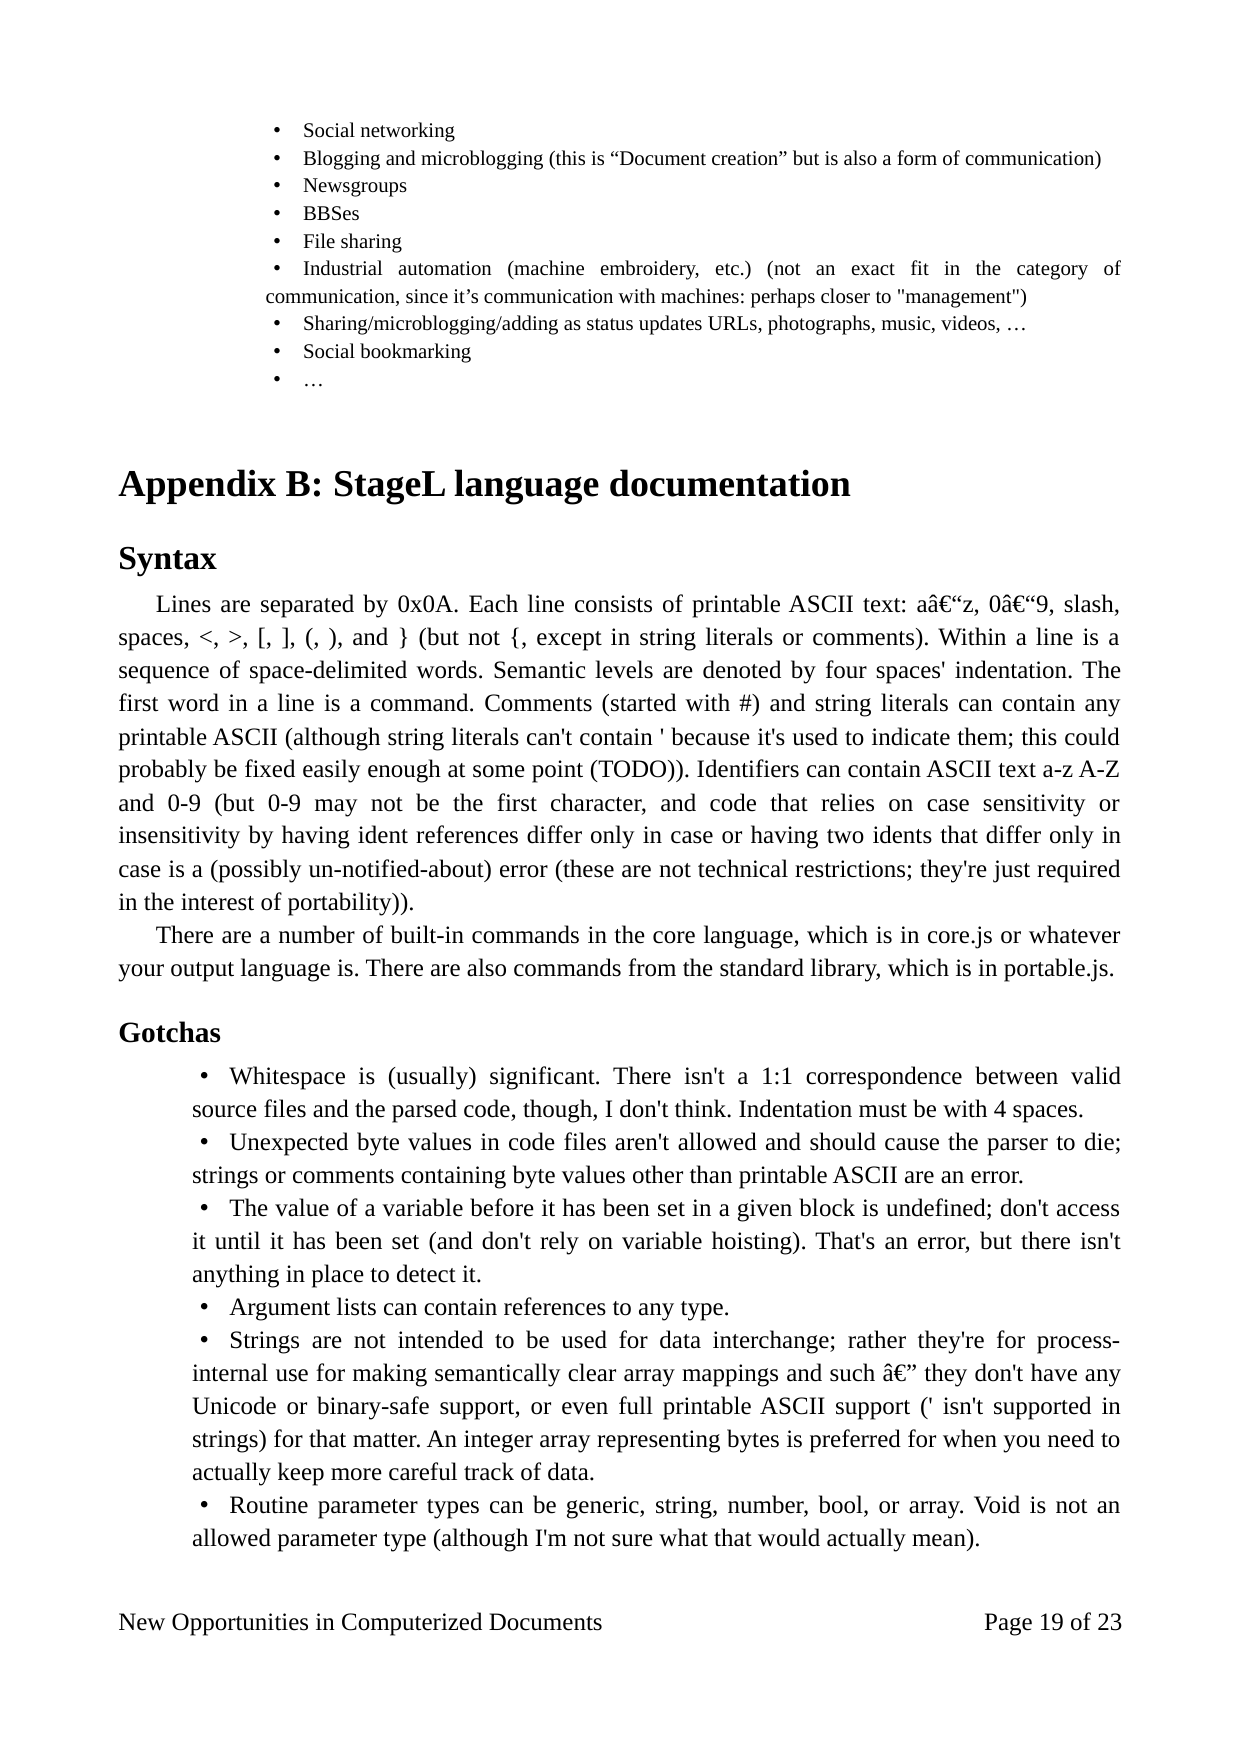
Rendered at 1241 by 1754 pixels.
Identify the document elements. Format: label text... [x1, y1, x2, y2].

list Routine parameter types can be generic, string, number, bool, or array. Void is not an allowed parameter type (although I'm not sure what that would actually mean). [162, 1490, 1122, 1552]
list Argument lists can contain references to any type. [162, 1292, 1122, 1321]
subtitle Appendix B: StageL language documentation [118, 461, 1122, 505]
list The value of a variable before it has been set in a given block is undefined; don't access it until it has been set (and don't rely on variable hoisting). That's an error, but there isn't anything in place to detect it. [162, 1193, 1122, 1288]
list Industrial automation (machine embroidery, etc.) (not an exact fit in the category of communication, since it’s communication with machines: perhaps closer to "management") [236, 256, 1122, 308]
text There are a number of built-in commands in the core language, which is in core.js or whatever your output language is. There are also commands from the standard library, which is in portable.js. [118, 920, 1122, 981]
list Unexpected byte values in code files aren't allowed and should cause the parser to die; strings or comments containing byte values other than printable ASCII are an error. [162, 1127, 1122, 1189]
subtitle Syntax [118, 538, 1122, 577]
list BBSes [236, 201, 1122, 225]
list Social networking [236, 118, 1122, 142]
list Whitespace is (usually) significant. There isn't a 1:1 correspondence between valid source files and the parsed code, though, I don't think. Indentation must be with 4 spaces. [162, 1061, 1122, 1123]
list Blogging and microblogging (this is “Document creation” but is also a form of communication) [236, 146, 1122, 170]
subtitle Gotchas [118, 1015, 1122, 1049]
list Strings are not intended to be used for data interchange; rather they're for process-internal use for making semantically clear array mappings and such â€” they don't have any Unicode or binary-safe support, or even full printable ASCII support (' isn't supported in strings) for that matter. An integer array representing bytes is preferred for when you need to actually keep more careful track of data. [162, 1325, 1122, 1486]
list Sharing/microblogging/adding as status updates URLs, photographs, music, videos, … [236, 311, 1122, 335]
list Social bookmarking [236, 339, 1122, 363]
text Lines are separated by 0x0A. Each line consists of printable ASCII text: aâ€“z, 0â€“9, slash, spaces, <, >, [, ], (, ), and } (but not {, except in string literals or comments). Within a line is a sequence of space-delimited words. Semantic levels are denoted by four spaces' indentation. The first word in a line is a command. Comments (started with #) and string literals can contain any printable ASCII (although string literals can't contain ' because it's used to indicate them; this could probably be fixed easily enough at some point (TODO)). Identifiers can contain ASCII text a-z A-Z and 0-9 (but 0-9 may not be the first character, and code that relies on case sensitivity or insensitivity by having ident references differ only in case or having two idents that differ only in case is a (possibly un-notified-about) error (these are not technical restrictions; they're just required in the interest of portability)). [118, 589, 1122, 915]
list Newsgroups [236, 173, 1122, 197]
list … [236, 367, 1122, 391]
list File sharing [236, 228, 1122, 253]
